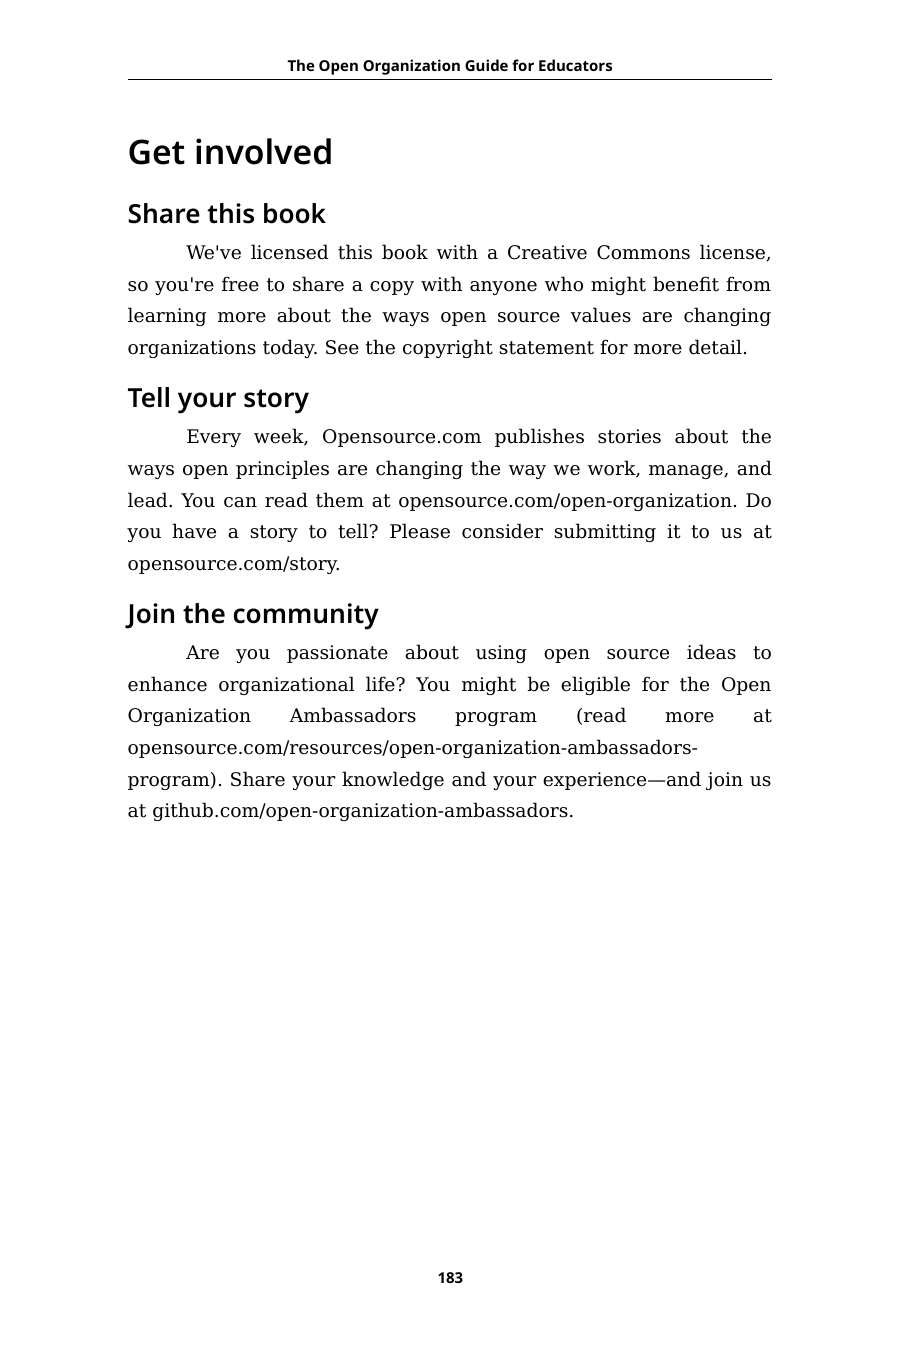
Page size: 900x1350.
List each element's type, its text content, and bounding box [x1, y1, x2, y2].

text We've licensed this book with a Creative Commons license, so you're free to share a copy with anyone who might benefit from learning more about the ways open source values are changing organizations today. See the copyright statement for more detail. [127, 242, 772, 359]
text Every week, Opensource.com publishes stories about the ways open principles are changing the way we work, manage, and lead. You can read them at opensource.com/open-organization. Do you have a story to tell? Please consider submitting it to us at opensource.com/story. [127, 426, 772, 575]
subtitle Get involved [127, 133, 772, 172]
subtitle Share this book [127, 199, 772, 230]
text Are you passionate about using open source ideas to enhance organizational life? You might be eligible for the Open Organization Ambassadors program (read more at opensource.com/resources/open-organization-ambassadors-program). Share your knowledge and your experience—and join us at github.com/open-organization-ambassadors. [127, 642, 772, 822]
subtitle Tell your story [127, 383, 772, 414]
subtitle Join the community [127, 599, 772, 629]
